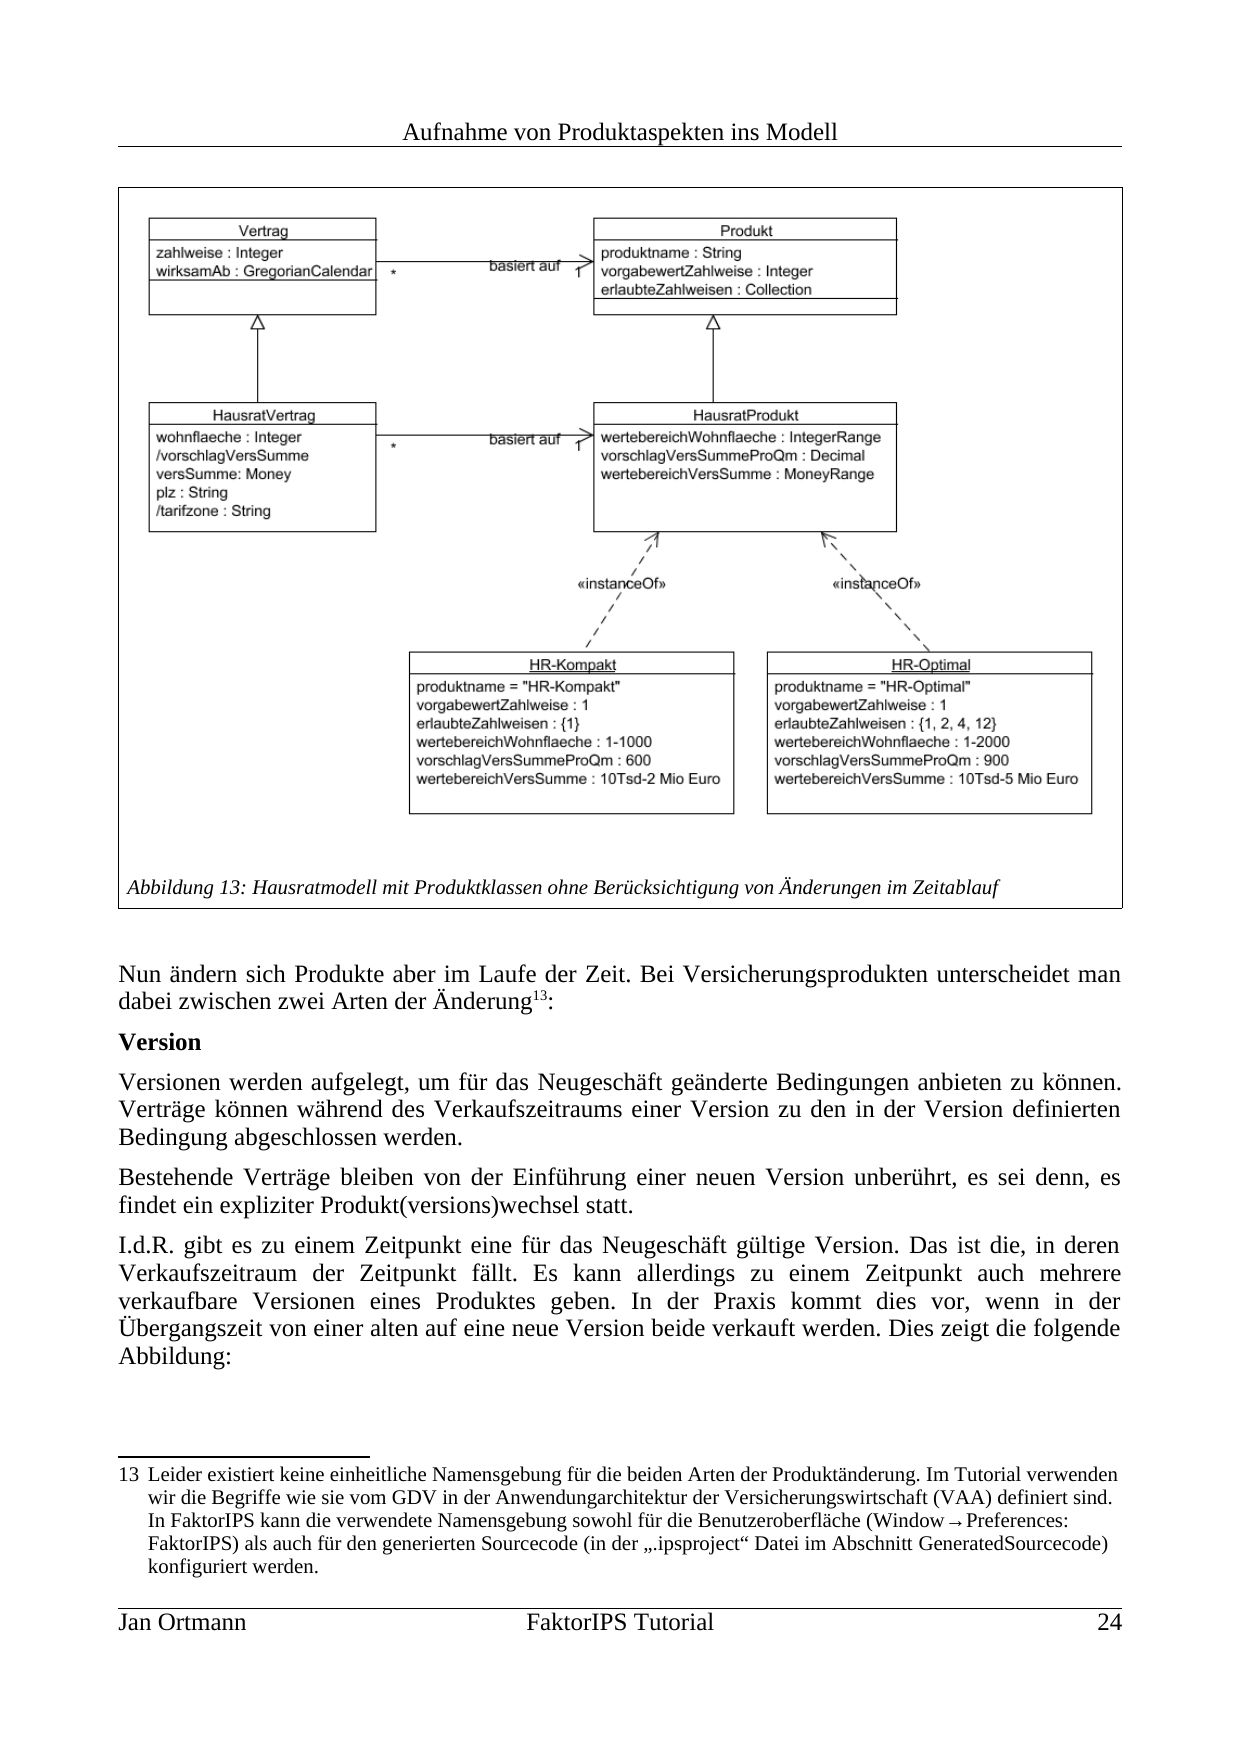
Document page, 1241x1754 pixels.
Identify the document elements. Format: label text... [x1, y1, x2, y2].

text I.d.R. gibt es zu einem Zeitpunkt eine für das Neugeschäft gültige Version. Das ist die, in deren Verkaufszeitraum der Zeitpunkt fällt. Es kann allerdings zu einem Zeitpunkt auch mehrere verkaufbare Versionen eines Produktes geben. In der Praxis kommt dies vor, wenn in der Übergangszeit von einer alten auf eine neue Version beide verkauft werden. Dies zeigt die folgende Abbildung: [118, 1231, 1122, 1370]
text Leider existiert keine einheitliche Namensgebung für die beiden Arten der Produktänderung. Im Tutorial verwenden wir die Begriffe wie sie vom GDV in der Anwendungarchitektur der Versicherungswirtschaft (VAA) definiert sind. In FaktorIPS kann die verwendete Namensgebung sowohl für die Benutzeroberfläche (Window→Preferences: FaktorIPS) als auch für den generierten Sourcecode (in der „.ipsproject“ Datei im Abschnitt GeneratedSourcecode) konfiguriert werden. [118, 1463, 1122, 1578]
text Bestehende Verträge bleiben von der Einführung einer neuen Version unberührt, es sei denn, es findet ein expliziter Produkt(versions)wechsel statt. [118, 1163, 1122, 1219]
picture [127, 196, 1113, 836]
text Abbildung 13: Hausratmodell mit Produktklassen ohne Berücksichtigung von Änderungen im Zeitablauf [127, 876, 1113, 899]
text Version [118, 1028, 1122, 1055]
text Nun ändern sich Produkte aber im Laufe der Zeit. Bei Versicherungsprodukten unterscheidet man dabei zwischen zwei Arten der Änderung: [118, 960, 1122, 1015]
text Versionen werden aufgelegt, um für das Neugeschäft geänderte Bedingungen anbieten zu können. Verträge können während des Verkaufszeitraums einer Version zu den in der Version definierten Bedingung abgeschlossen werden. [118, 1068, 1122, 1151]
